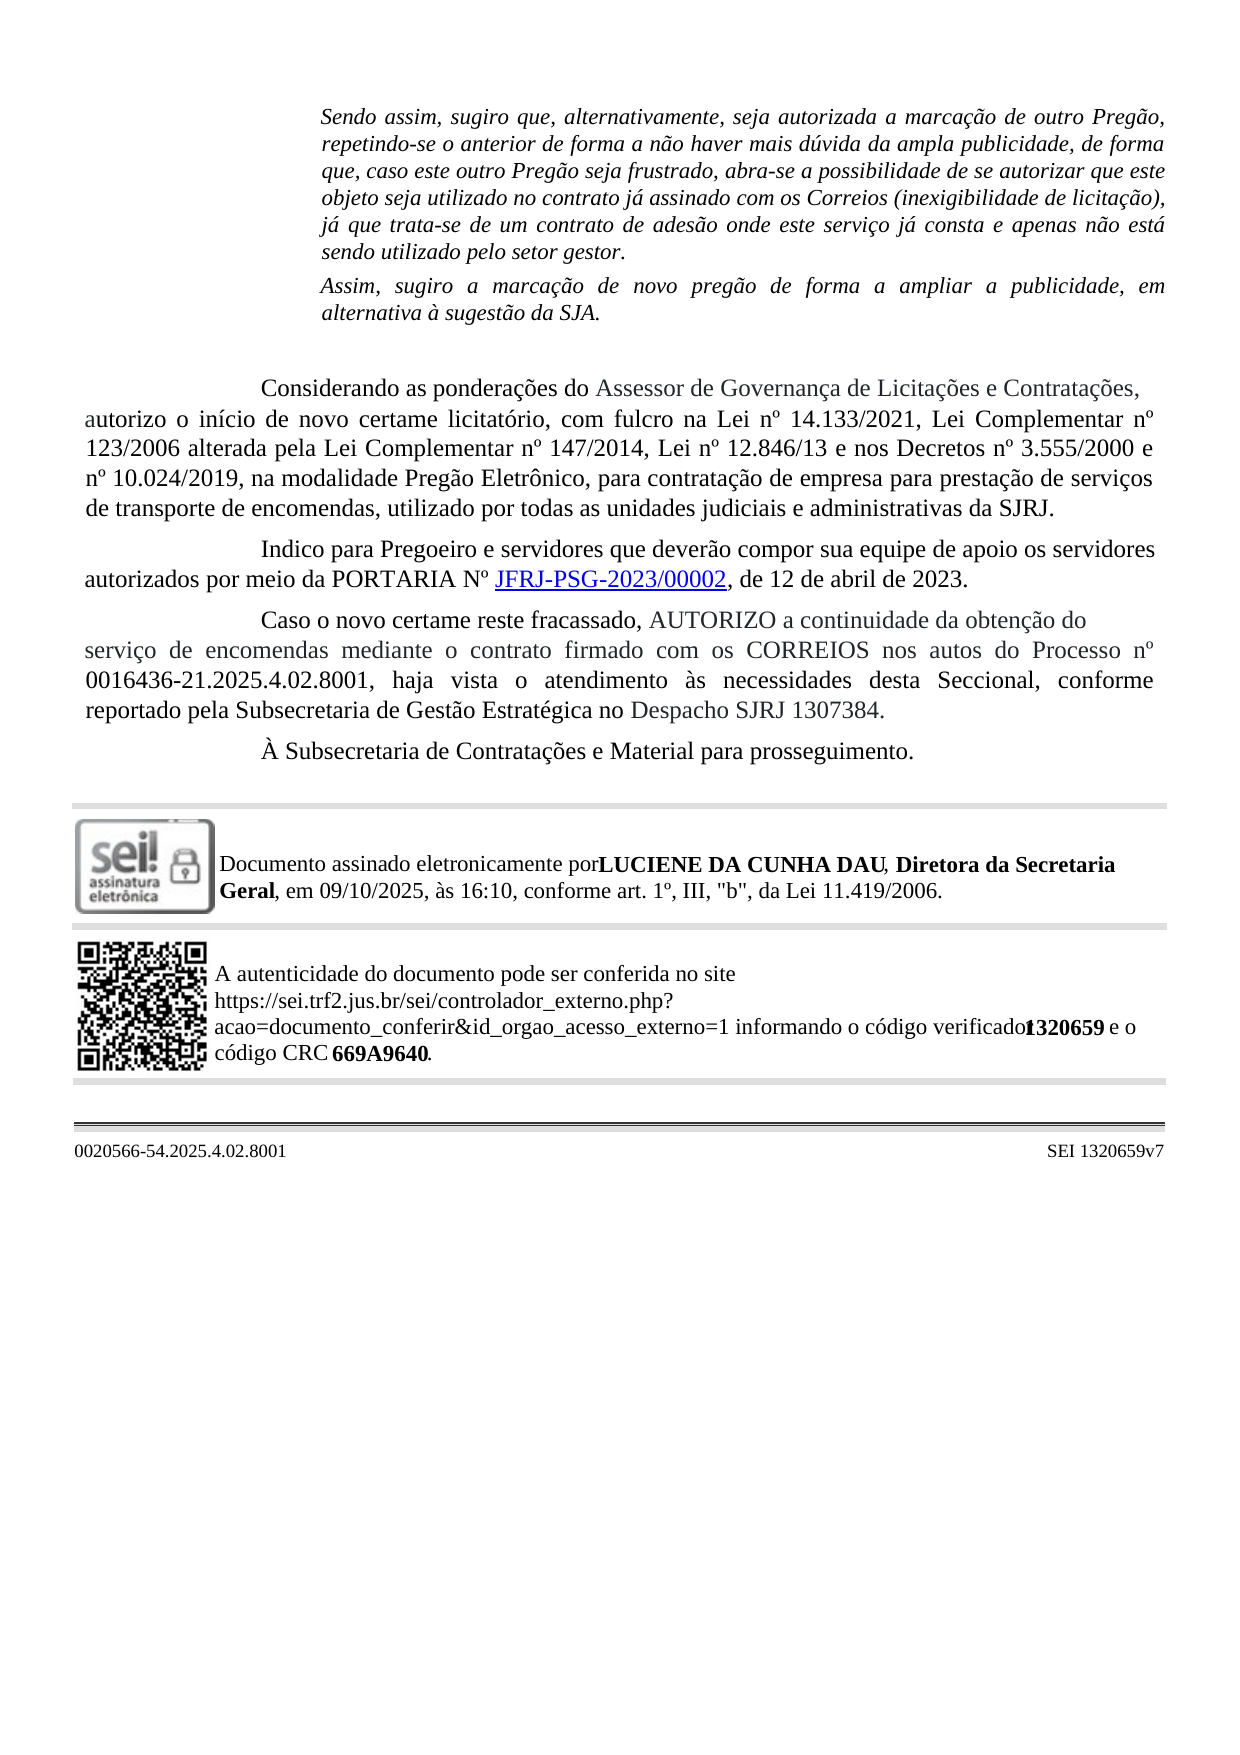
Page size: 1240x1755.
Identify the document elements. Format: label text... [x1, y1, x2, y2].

text Considerando as ponderações do Assessor de Governança de Licitações e Contratações, [261, 373, 1170, 402]
text À Subsecretaria de Contratações e Material para prosseguimento. [261, 736, 1170, 764]
text Assim, sugiro a marcação de novo pregão de forma a ampliar a publicidade, em alternativa à sugestão da SJA. [320, 272, 1168, 326]
text Indico para Pregoeiro e servidores que deverão compor sua equipe de apoio os servidores [261, 534, 1170, 562]
text serviço de encomendas mediante o contrato firmado com os CORREIOS nos autos do Processo nº 0016436-21.2025.4.02.8001, haja vista o atendimento às necessidades desta Seccional, conforme reportado pela Subsecretaria de Gestão Estratégica no Despacho SJRJ 1307384. [84, 636, 1154, 723]
text Sendo assim, sugiro que, alternativamente, seja autorizada a marcação de outro Pregão, repetindo-se o anterior de forma a não haver mais dúvida da ampla publicidade, de forma que, caso este outro Pregão seja frustrado, abra-se a possibilidade de se autorizar que este objeto seja utilizado no contrato já assinado com os Correios (inexigibilidade de licitação), já que trata-se de um contrato de adesão onde este serviço já consta e apenas não está sendo utilizado pelo setor gestor. [320, 103, 1168, 265]
text Caso o novo certame reste fracassado, AUTORIZO a continuidade da obtenção do [261, 605, 1170, 634]
text autorizados por meio da PORTARIA Nº JFRJ-PSG-2023/00002, de 12 de abril de 2023. [84, 564, 1170, 593]
text autorizo o início de novo certame licitatório, com fulcro na Lei nº 14.133/2021, Lei Complementar nº 123/2006 alterada pela Lei Complementar nº 147/2014, Lei nº 12.846/13 e nos Decretos nº 3.555/2000 e nº 10.024/2019, na modalidade Pregão Eletrônico, para contratação de empresa para prestação de serviços de transporte de encomendas, utilizado por todas as unidades judiciais e administrativas da SJRJ. [84, 404, 1154, 521]
